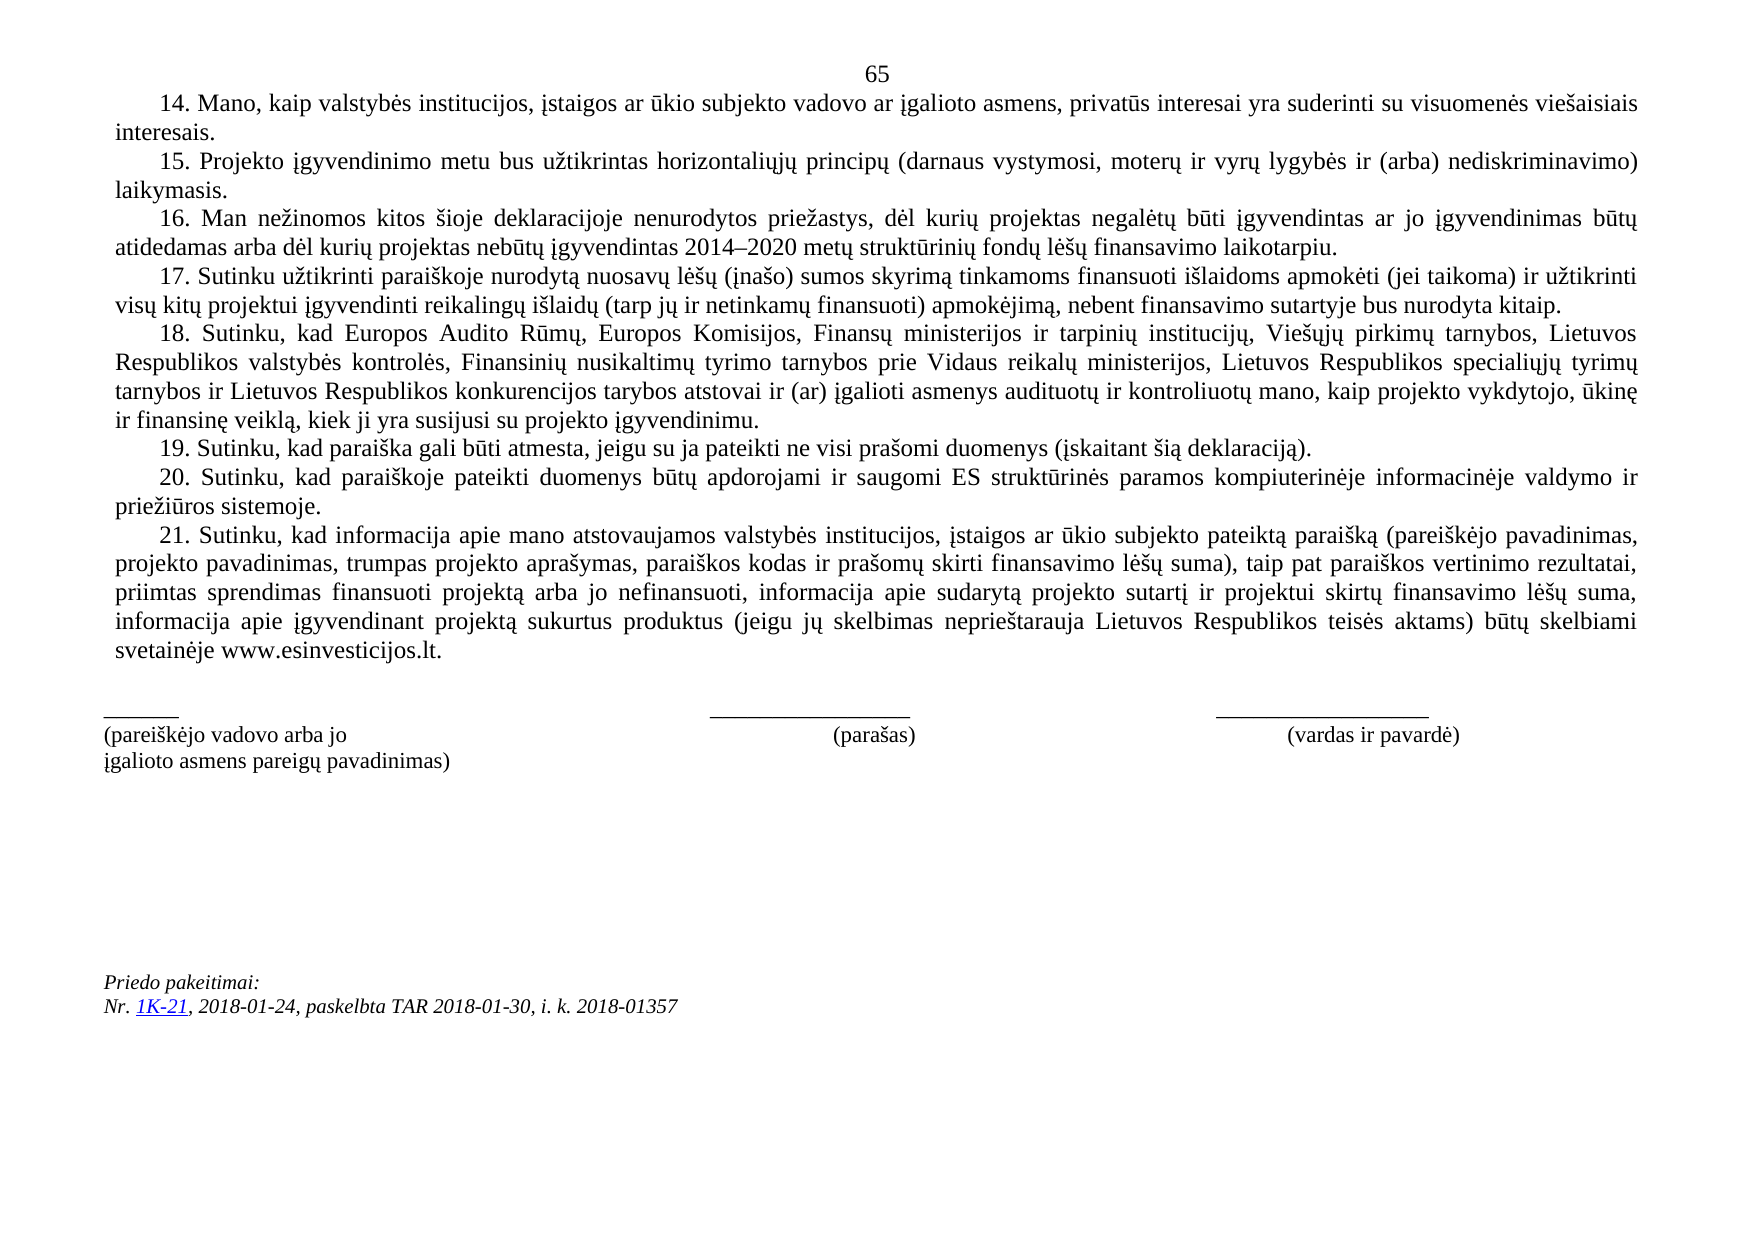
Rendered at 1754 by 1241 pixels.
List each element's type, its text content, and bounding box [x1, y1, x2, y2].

table_cell [104, 664, 1651, 692]
text (pareiškėjo vadovo arba jo (parašas) (vardas ir pavardė) [103, 721, 1651, 747]
text įgalioto asmens pareigų pavadinimas) [103, 747, 1651, 774]
table_header 14. Mano, kaip valstybės institucijos, įstaigos ar ūkio subjekto vadovo ar įgalioto asmens, privatūs interesai yra suderinti su visuomenės viešaisiais interesais. 15. Projekto įgyvendinimo metu bus užtikrintas horizontaliųjų principų (darnaus vystymosi, moterų ir vyrų lygybės ir (arba) nediskriminavimo) laikymasis. 16. Man nežinomos kitos šioje deklaracijoje nenurodytos priežastys, dėl kurių projektas negalėtų būti įgyvendintas ar jo įgyvendinimas būtų atidedamas arba dėl kurių projektas nebūtų įgyvendintas 2014–2020 metų struktūrinių fondų lėšų finansavimo laikotarpiu. 17. Sutinku užtikrinti paraiškoje nurodytą nuosavų lėšų (įnašo) sumos skyrimą tinkamoms finansuoti išlaidoms apmokėti (jei taikoma) ir užtikrinti visų kitų projektui įgyvendinti reikalingų išlaidų (tarp jų ir netinkamų finansuoti) apmokėjimą, nebent finansavimo sutartyje bus nurodyta kitaip. 18. Sutinku, kad Europos Audito Rūmų, Europos Komisijos, Finansų ministerijos ir tarpinių institucijų, Viešųjų pirkimų tarnybos, Lietuvos Respublikos valstybės kontrolės, Finansinių nusikaltimų tyrimo tarnybos prie Vidaus reikalų ministerijos, Lietuvos Respublikos specialiųjų tyrimų tarnybos ir Lietuvos Respublikos konkurencijos tarybos atstovai ir (ar) įgalioti asmenys audituotų ir kontroliuotų mano, kaip projekto vykdytojo, ūkinę ir finansinę veiklą, kiek ji yra susijusi su projekto įgyvendinimu. 19. Sutinku, kad paraiška gali būti atmesta, jeigu su ja pateikti ne visi prašomi duomenys (įskaitant šią deklaraciją). 20. Sutinku, kad paraiškoje pateikti duomenys būtų apdorojami ir saugomi ES struktūrinės paramos kompiuterinėje informacinėje valdymo ir priežiūros sistemoje. 21. Sutinku, kad informacija apie mano atstovaujamos valstybės institucijos, įstaigos ar ūkio subjekto pateiktą paraišką (pareiškėjo pavadinimas, projekto pavadinimas, trumpas projekto aprašymas, paraiškos kodas ir prašomų skirti finansavimo lėšų suma), taip pat paraiškos vertinimo rezultatai, priimtas sprendimas finansuoti projektą arba jo nefinansuoti, informacija apie sudarytą projekto sutartį ir projektui skirtų finansavimo lėšų suma, informacija apie įgyvendinant projektą sukurtus produktus (jeigu jų skelbimas neprieštarauja Lietuvos Respublikos teisės aktams) būtų skelbiami svetainėje www.esinvesticijos.lt. [104, 89, 1651, 663]
text Nr. 1K-21, 2018-01-24, paskelbta TAR 2018-01-30, i. k. 2018-01357 [103, 994, 1651, 1018]
text ______ ________________ _________________ [103, 692, 1651, 721]
text Priedo pakeitimai: [103, 970, 1651, 994]
